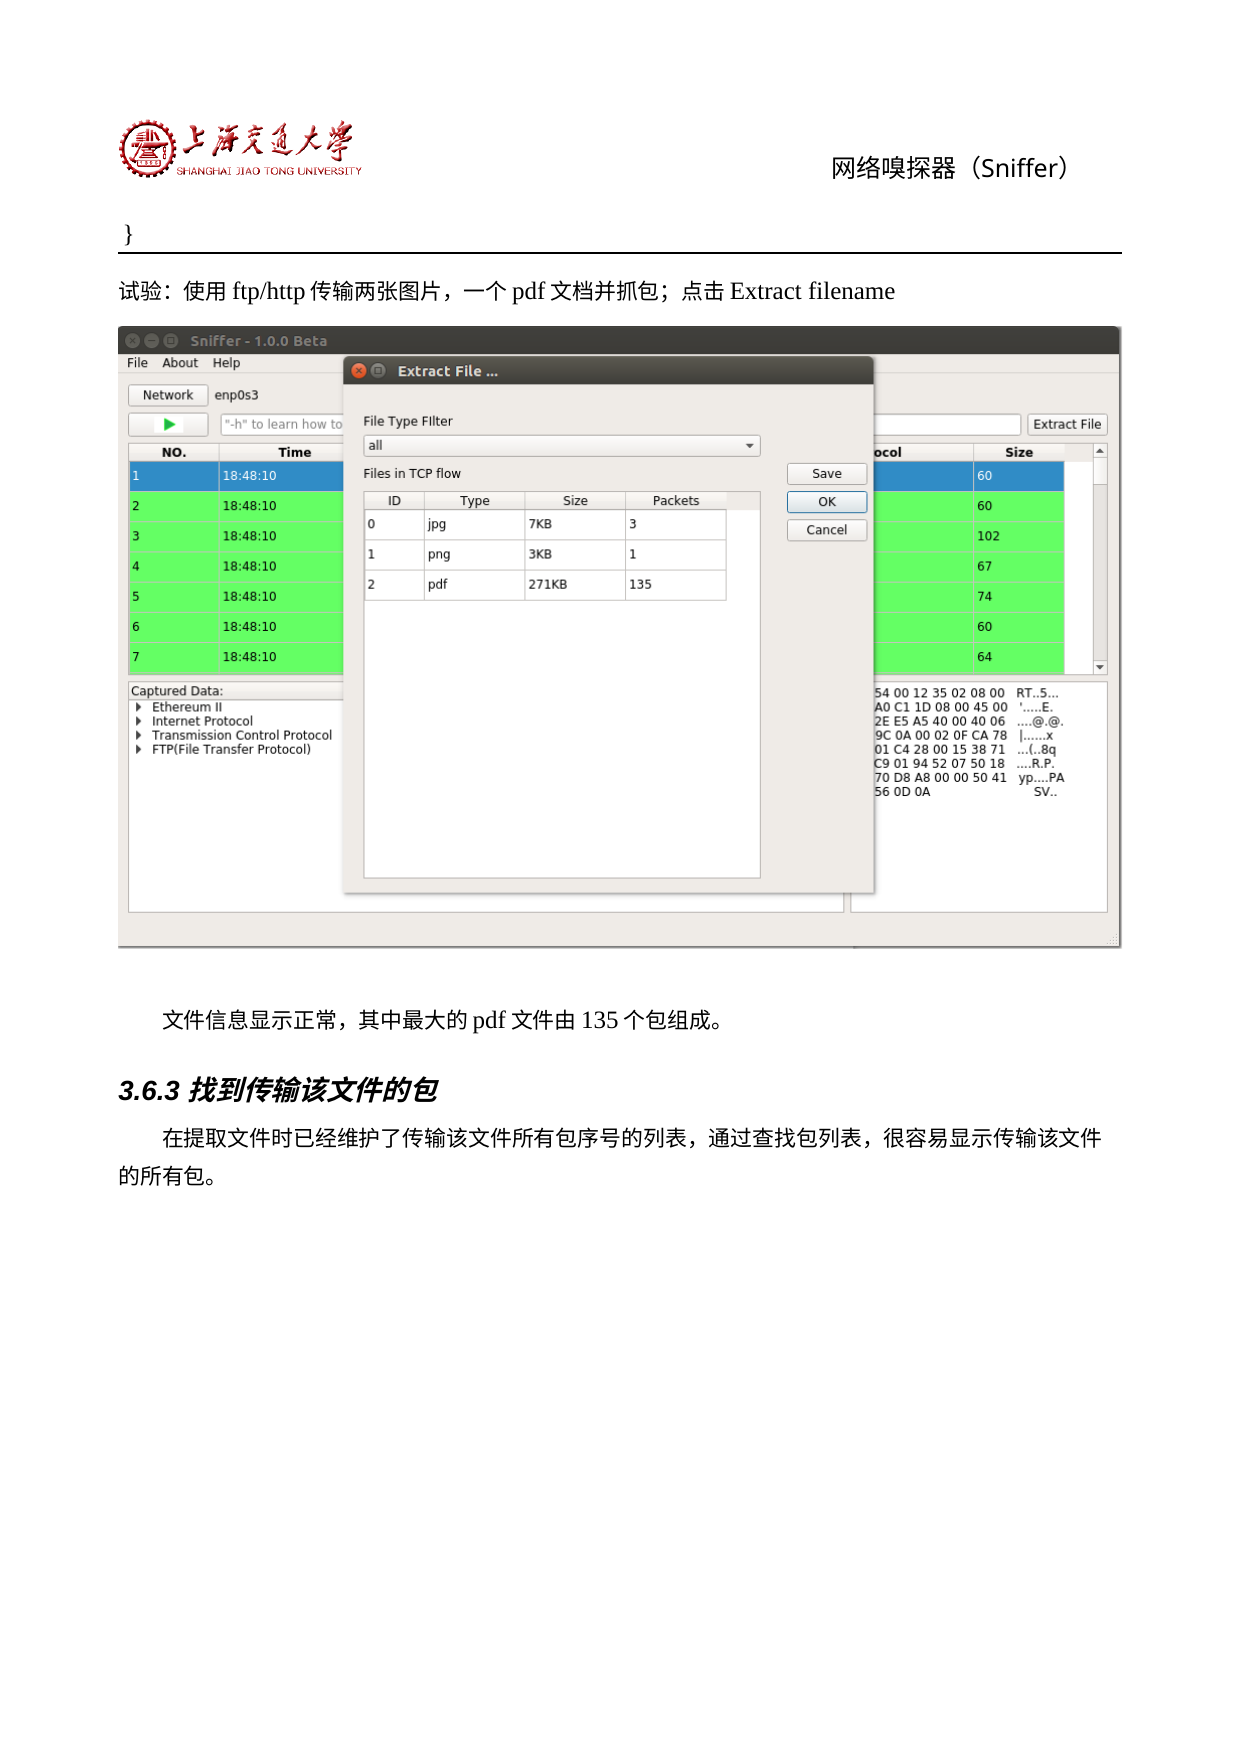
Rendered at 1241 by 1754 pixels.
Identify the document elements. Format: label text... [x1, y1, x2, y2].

text 文件信息显示正常，其中最大的pdf文件由135个包组成。 [118, 1003, 1122, 1035]
text } [118, 214, 1122, 252]
picture [118, 326, 1123, 949]
picture [118, 118, 362, 178]
subtitle 3.6.3 找到传输该文件的包 [118, 1068, 1122, 1109]
text 在提取文件时已经维护了传输该文件所有包序号的列表，通过查找包列表，很容易显示传输该文件的所有包。 [118, 1121, 1122, 1191]
text 试验：使用ftp/http传输两张图片，一个pdf文档并抓包；点击Extract filename [118, 274, 1122, 306]
